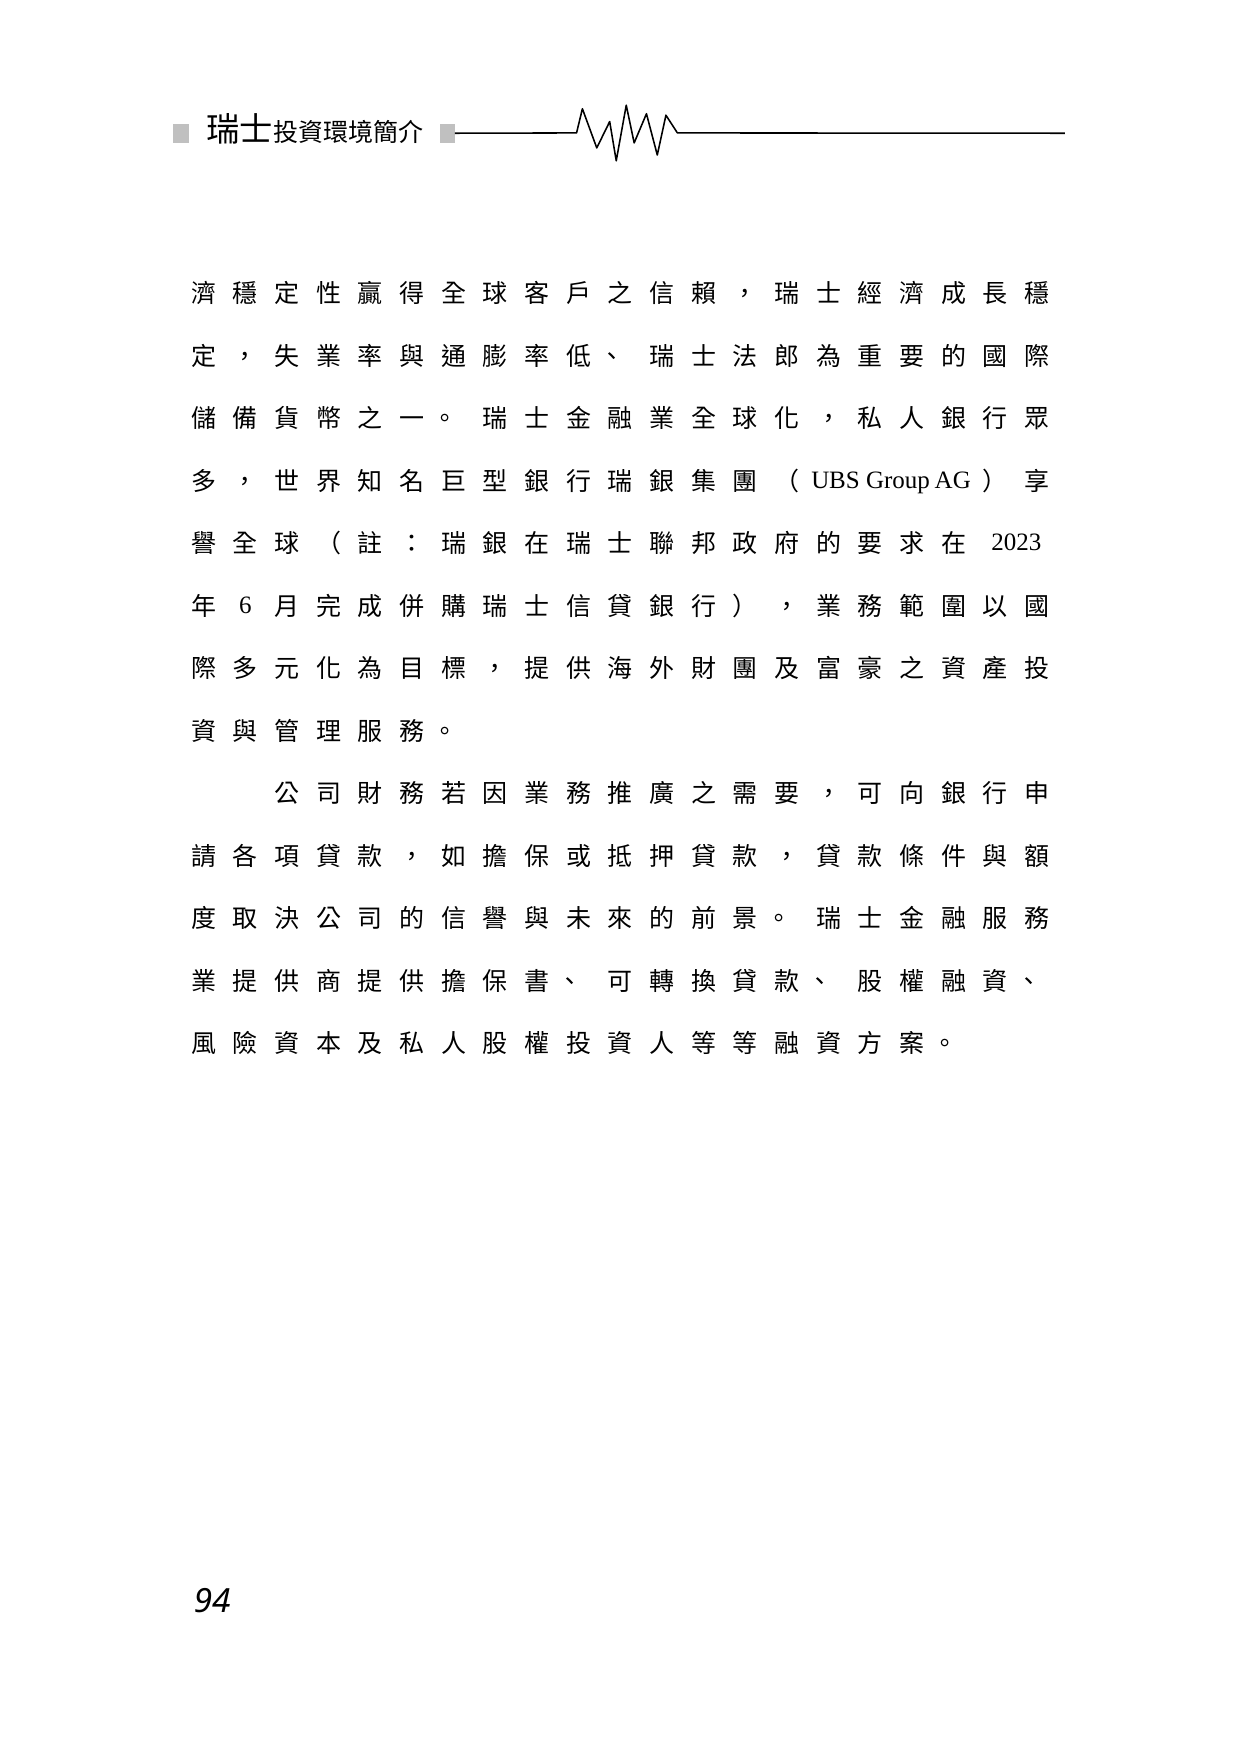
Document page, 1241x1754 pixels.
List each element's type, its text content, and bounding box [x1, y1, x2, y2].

text 濟穩定性贏得全球客戶之信賴，瑞士經濟成長穩定，失業率與通膨率低、瑞士法郎為重要的國際儲備貨幣之一。瑞士金融業全球化，私人銀行眾多，世界知名巨型銀行瑞銀集團（UBS Group AG）享譽全球（註：瑞銀在瑞士聯邦政府的要求在2023年6月完成併購瑞士信貸銀行），業務範圍以國際多元化為目標，提供海外財團及富豪之資產投資與管理服務。 [183, 250, 1058, 750]
text 公司財務若因業務推廣之需要，可向銀行申請各項貸款，如擔保或抵押貸款，貸款條件與額度取決公司的信譽與未來的前景。瑞士金融服務業提供商提供擔保書、可轉換貸款、股權融資、風險資本及私人股權投資人等等融資方案。 [183, 750, 1058, 1063]
